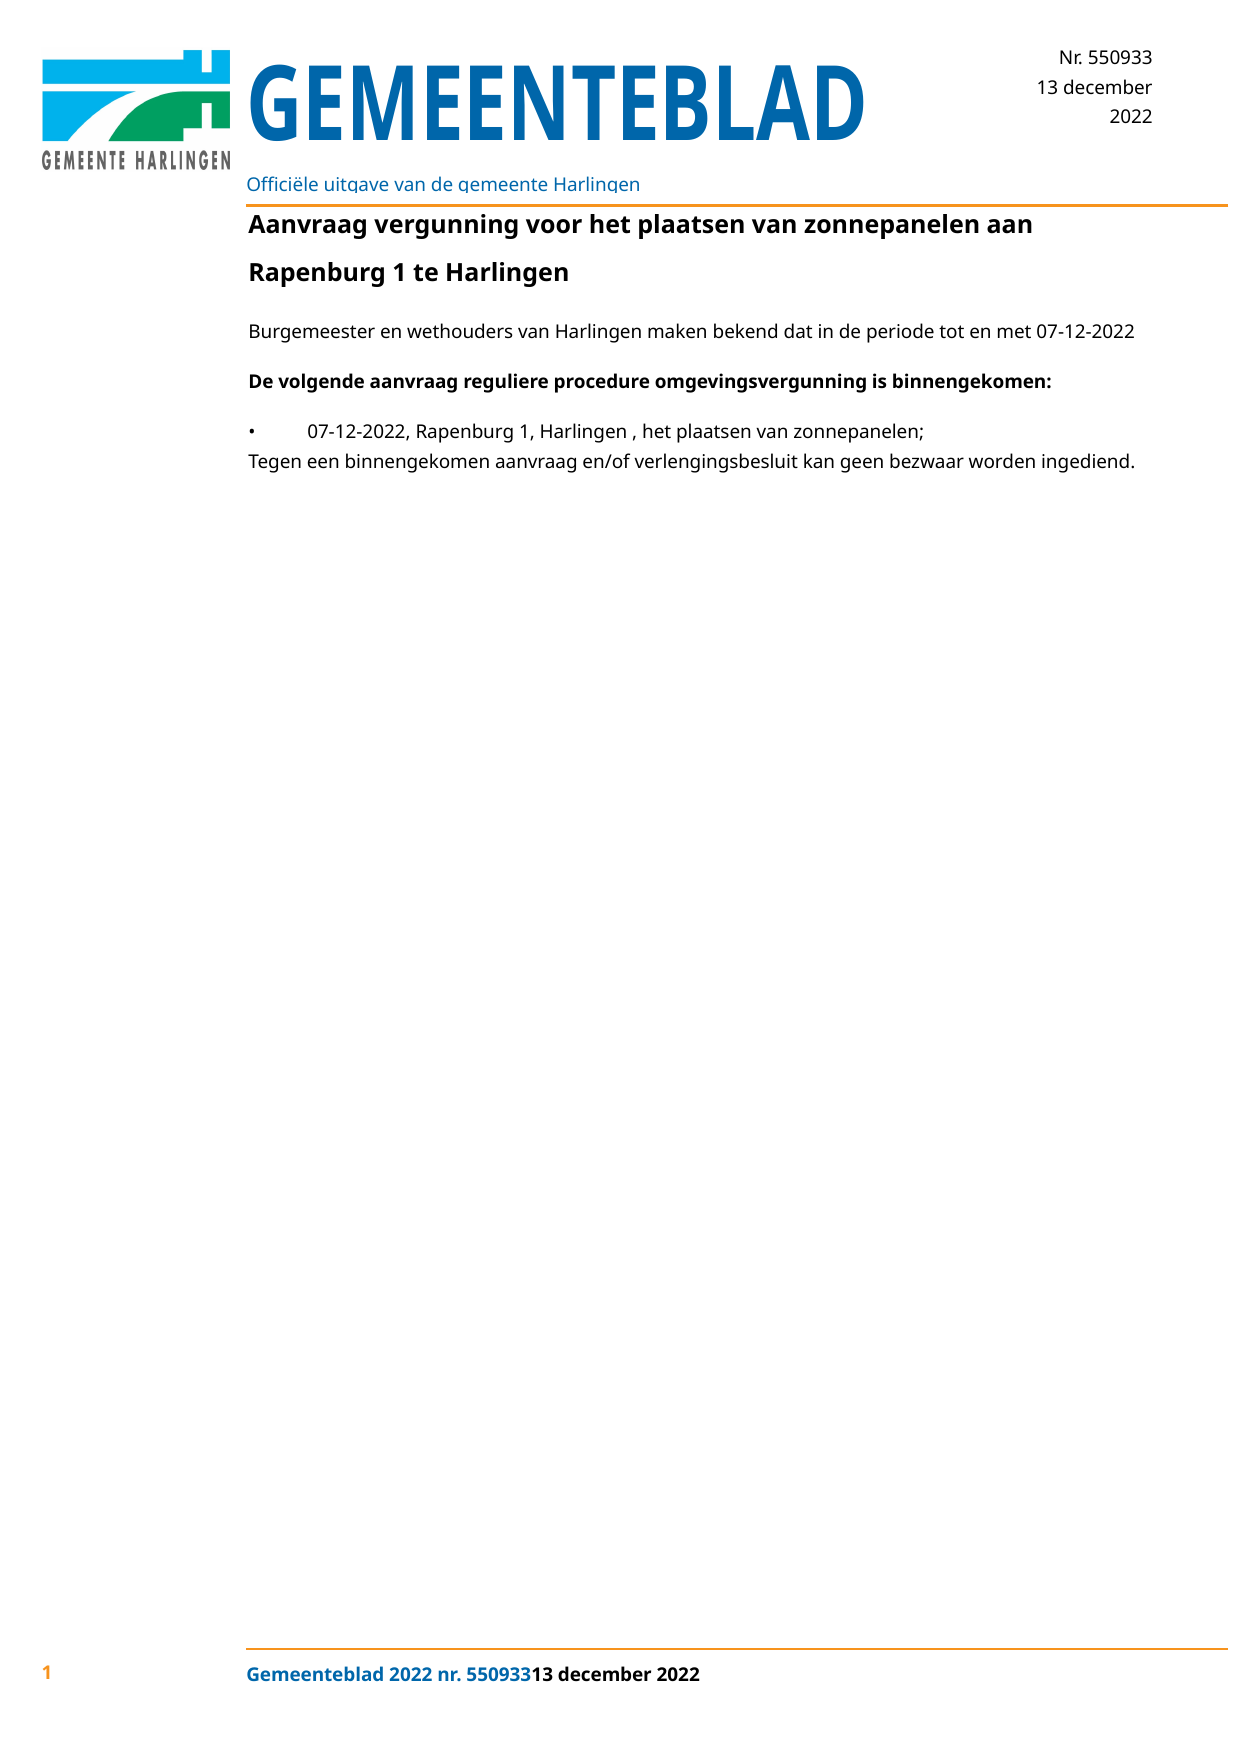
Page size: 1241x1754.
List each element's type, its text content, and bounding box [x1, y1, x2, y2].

text De volgende aanvraag reguliere procedure omgevingsvergunning is binnengekomen: [248, 368, 1152, 394]
list 07-12-2022, Rapenburg 1, Harlingen , het plaatsen van zonnepanelen; [248, 419, 1152, 444]
text Tegen een binnengekomen aanvraag en/of verlengingsbesluit kan geen bezwaar worden ingediend. [248, 448, 1152, 474]
picture [41, 47, 231, 172]
text Burgemeester en wethouders van Harlingen maken bekend dat in de periode tot en met 07-12-2022 [248, 318, 1152, 344]
text Aanvraag vergunning voor het plaatsen van zonnepanelen aan Rapenburg 1 te Harlingen [248, 207, 1152, 288]
